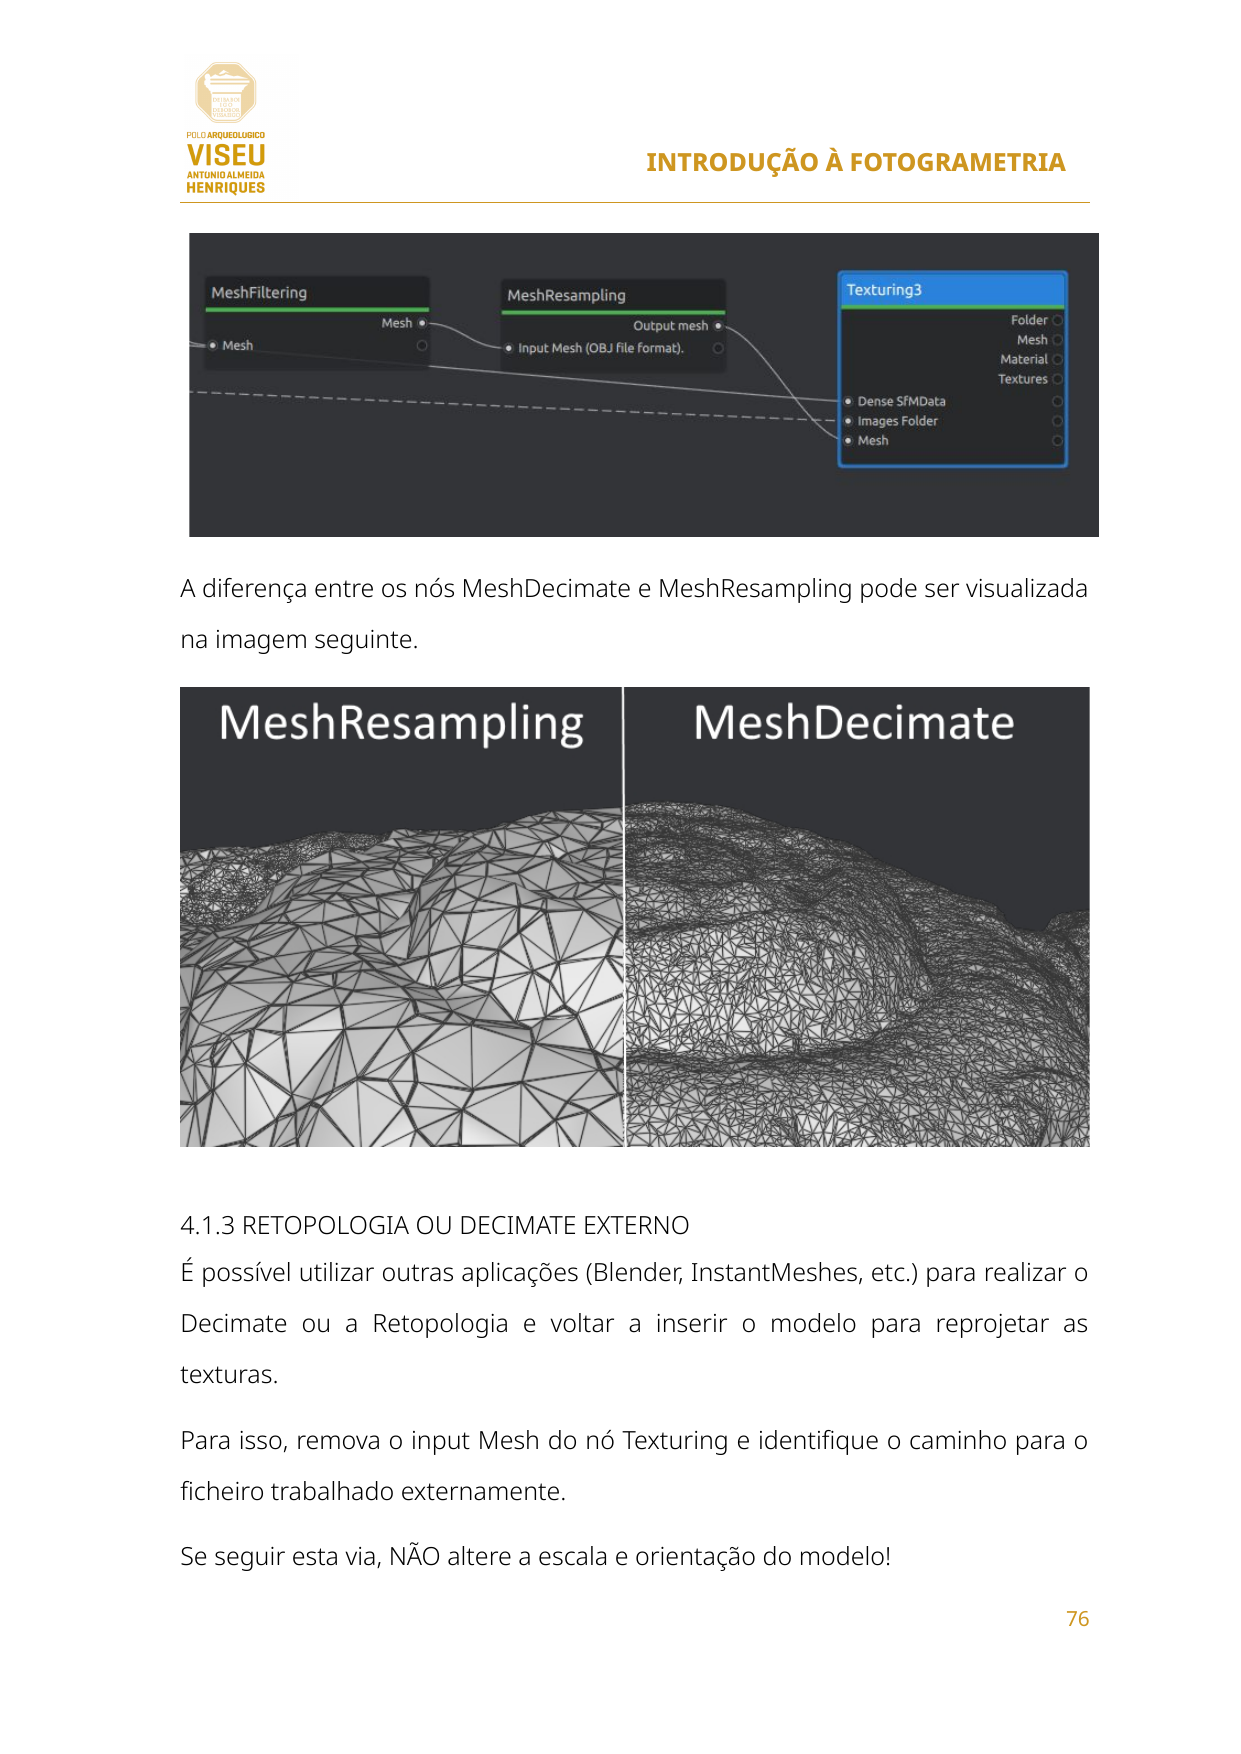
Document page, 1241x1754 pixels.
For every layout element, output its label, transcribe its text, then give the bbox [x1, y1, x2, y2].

text Para isso, remova o input Mesh do nó Texturing e identifique o caminho para o ficheiro trabalhado externamente. [180, 1422, 1090, 1507]
text A diferença entre os nós MeshDecimate e MeshResampling pode ser visualizada na imagem seguinte. [180, 571, 1090, 656]
picture [189, 233, 1099, 537]
text Se seguir esta via, NÃO altere a escala e orientação do modelo! [180, 1539, 1090, 1573]
picture [180, 687, 1090, 1147]
subtitle 4.1.3 Retopologia ou Decimate externo [180, 1208, 1090, 1242]
picture [184, 54, 300, 202]
text É possível utilizar outras aplicações (Blender, InstantMeshes, etc.) para realizar o Decimate ou a Retopologia e voltar a inserir o modelo para reprojetar as texturas. [180, 1254, 1090, 1391]
